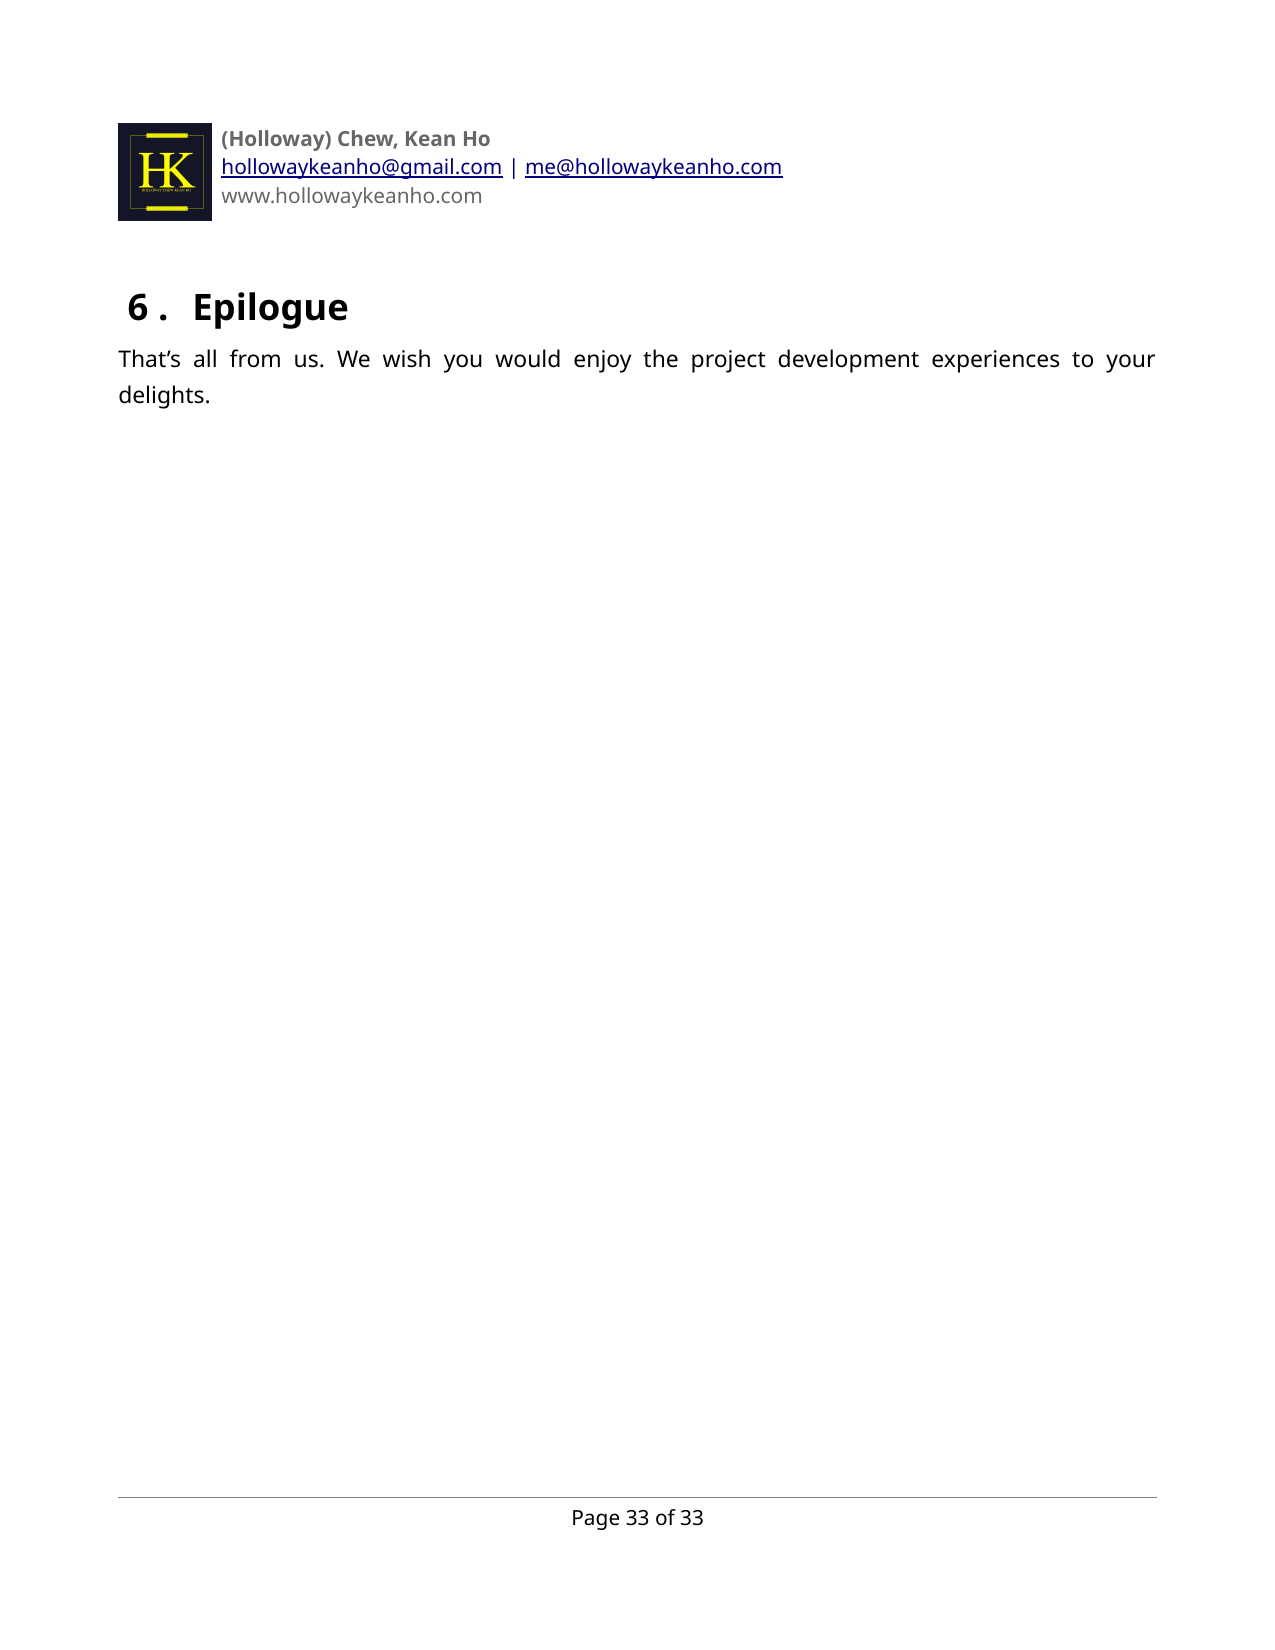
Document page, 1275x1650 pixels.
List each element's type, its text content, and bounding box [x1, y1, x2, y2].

text That’s all from us. We wish you would enjoy the project development experiences to your delights. [118, 343, 1157, 410]
subtitle Epilogue [118, 281, 1157, 331]
picture [118, 123, 212, 221]
